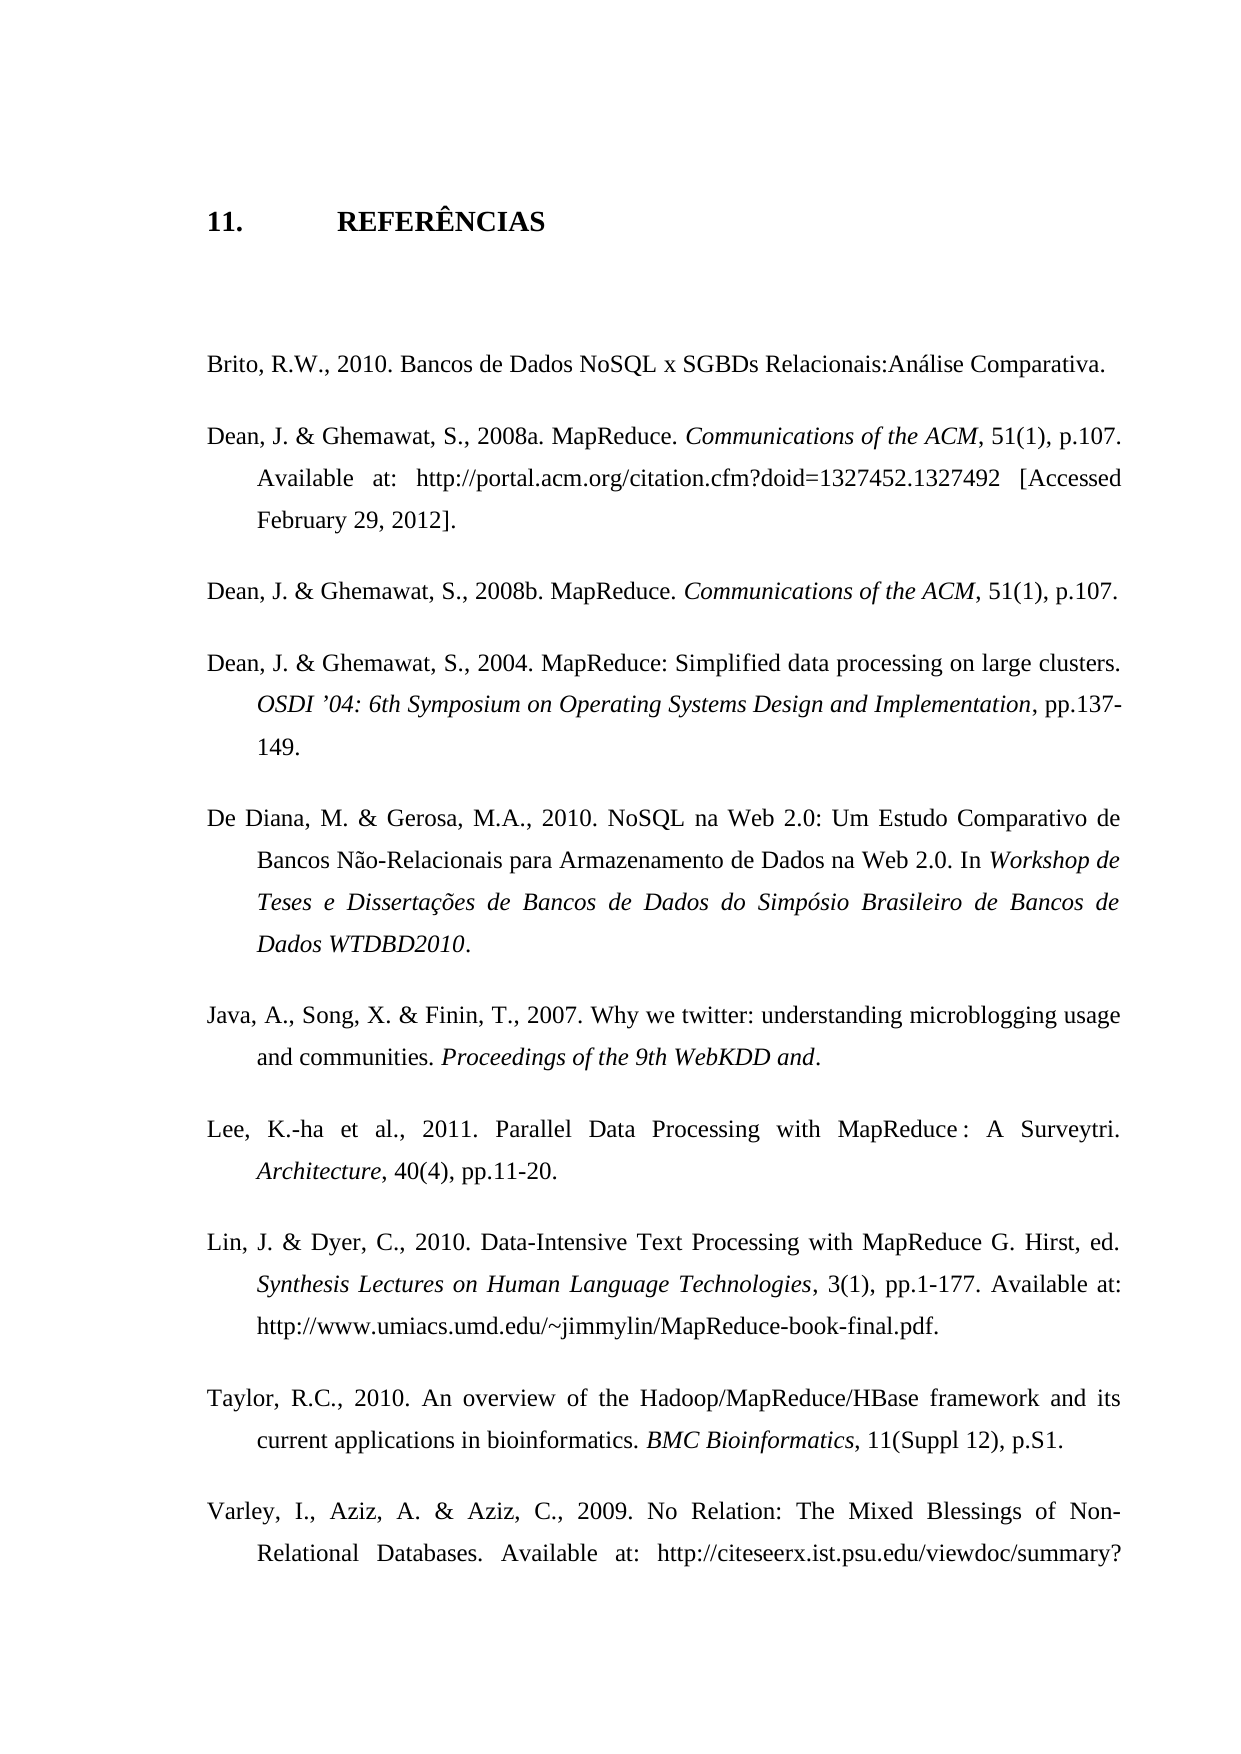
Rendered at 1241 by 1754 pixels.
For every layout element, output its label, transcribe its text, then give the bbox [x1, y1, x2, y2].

text Dean, J. & Ghemawat, S., 2008a. MapReduce. Communications of the ACM, 51(1), p.107. Available at: http://portal.acm.org/citation.cfm?doid=1327452.1327492 [Accessed February 29, 2012]. [207, 422, 1122, 533]
text Lin, J. & Dyer, C., 2010. Data-Intensive Text Processing with MapReduce G. Hirst, ed. Synthesis Lectures on Human Language Technologies, 3(1), pp.1-177. Available at: http://www.umiacs.umd.edu/~jimmylin/MapReduce-book-final.pdf. [207, 1228, 1122, 1340]
text Dean, J. & Ghemawat, S., 2008b. MapReduce. Communications of the ACM, 51(1), p.107. [207, 577, 1122, 605]
text Brito, R.W., 2010. Bancos de Dados NoSQL x SGBDs Relacionais:Análise Comparativa. [207, 350, 1122, 378]
text De Diana, M. & Gerosa, M.A., 2010. NoSQL na Web 2.0: Um Estudo Comparativo de Bancos Não-Relacionais para Armazenamento de Dados na Web 2.0. In Workshop de Teses e Dissertações de Bancos de Dados do Simpósio Brasileiro de Bancos de Dados WTDBD2010. [207, 804, 1122, 958]
text Taylor, R.C., 2010. An overview of the Hadoop/MapReduce/HBase framework and its current applications in bioinformatics. BMC Bioinformatics, 11(Suppl 12), p.S1. [207, 1383, 1122, 1453]
text Lee, K.-ha et al., 2011. Parallel Data Processing with MapReduce : A Surveytri. Architecture, 40(4), pp.11-20. [207, 1115, 1122, 1185]
text Dean, J. & Ghemawat, S., 2004. MapReduce: Simplified data processing on large clusters. OSDI ’04: 6th Symposium on Operating Systems Design and Implementation, pp.137-149. [207, 648, 1122, 760]
text Java, A., Song, X. & Finin, T., 2007. Why we twitter: understanding microblogging usage and communities. Proceedings of the 9th WebKDD and. [207, 1001, 1122, 1071]
subtitle REFERÊNCIAS [207, 205, 1122, 238]
text Varley, I., Aziz, A. & Aziz, C., 2009. No Relation: The Mixed Blessings of Non-Relational Databases. Available at: http://citeseerx.ist.psu.edu/viewdoc/summary? [207, 1497, 1122, 1567]
